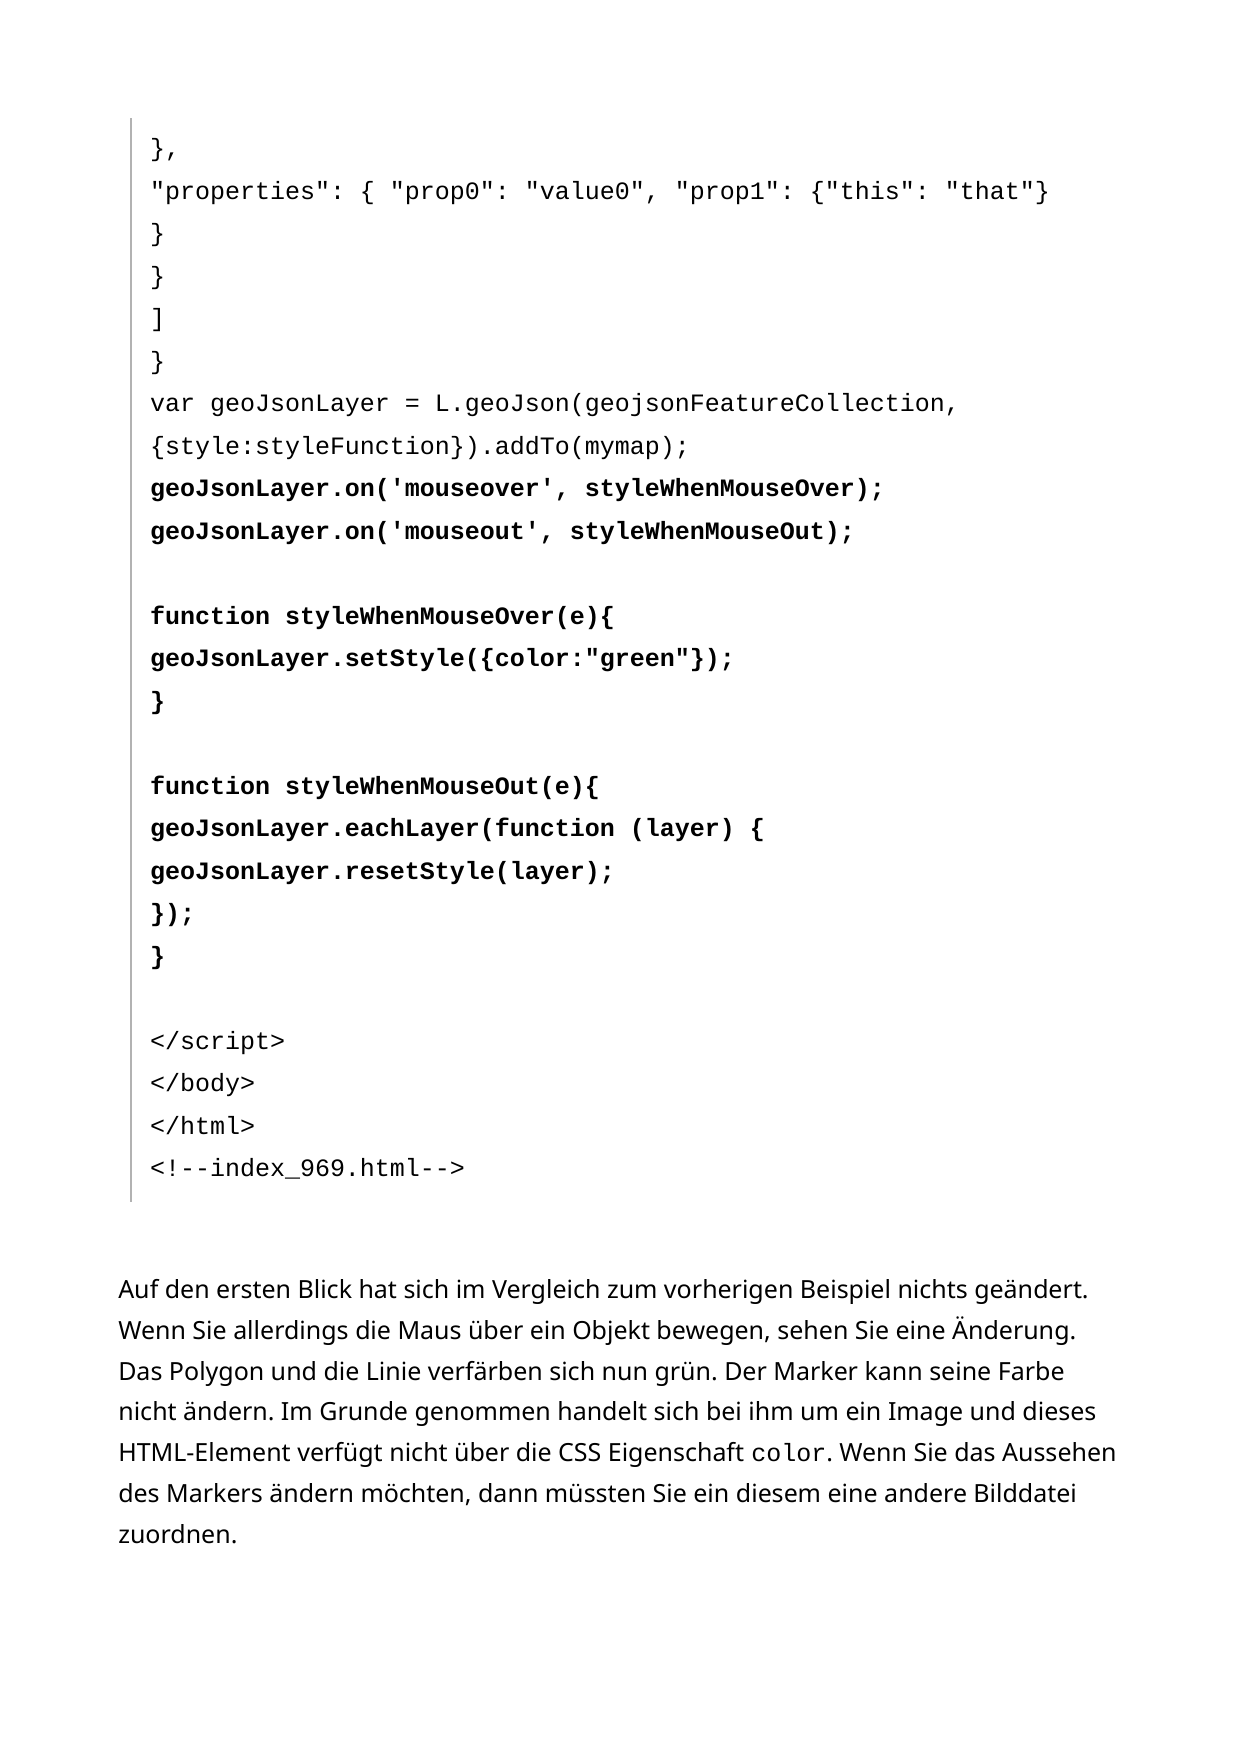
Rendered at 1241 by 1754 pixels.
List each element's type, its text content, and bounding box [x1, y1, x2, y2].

text }); [132, 883, 1122, 926]
text function styleWhenMouseOut(e){ [132, 756, 1122, 798]
text geoJsonLayer.on('mouseout', styleWhenMouseOut); [132, 501, 1122, 547]
text <!--index_969.html--> [132, 1138, 1122, 1202]
text } [132, 203, 1122, 246]
text Auf den ersten Blick hat sich im Vergleich zum vorherigen Beispiel nichts geändert. Wenn Sie allerdings die Maus über ein Objekt bewegen, sehen Sie eine Änderung. Das Polygon und die Linie verfärben sich nun grün. Der Marker kann seine Farbe nicht ändern. Im Grunde genommen handelt sich bei ihm um ein Image und dieses HTML-Element verfügt nicht über die CSS Eigenschaft color. Wenn Sie das Aussehen des Markers ändern möchten, dann müssten Sie ein diesem eine andere Bilddatei zuordnen. [118, 1271, 1122, 1551]
text } [132, 671, 1122, 717]
text "properties": { "prop0": "value0", "prop1": {"this": "that"} [132, 161, 1122, 203]
text </body> [132, 1053, 1122, 1096]
text geoJsonLayer.eachLayer(function (layer) { [132, 798, 1122, 841]
text function styleWhenMouseOver(e){ [132, 586, 1122, 628]
text var geoJsonLayer = L.geoJson(geojsonFeatureCollection,{style:styleFunction}).addTo(mymap); [132, 373, 1122, 458]
text }, [132, 118, 1122, 161]
text geoJsonLayer.setStyle({color:"green"}); [132, 628, 1122, 671]
text } [132, 926, 1122, 972]
text geoJsonLayer.on('mouseover', styleWhenMouseOver); [132, 458, 1122, 501]
text geoJsonLayer.resetStyle(layer); [132, 841, 1122, 883]
text } [132, 331, 1122, 373]
text } [132, 246, 1122, 288]
text </html> [132, 1096, 1122, 1138]
text ] [132, 288, 1122, 331]
text </script> [132, 1011, 1122, 1053]
